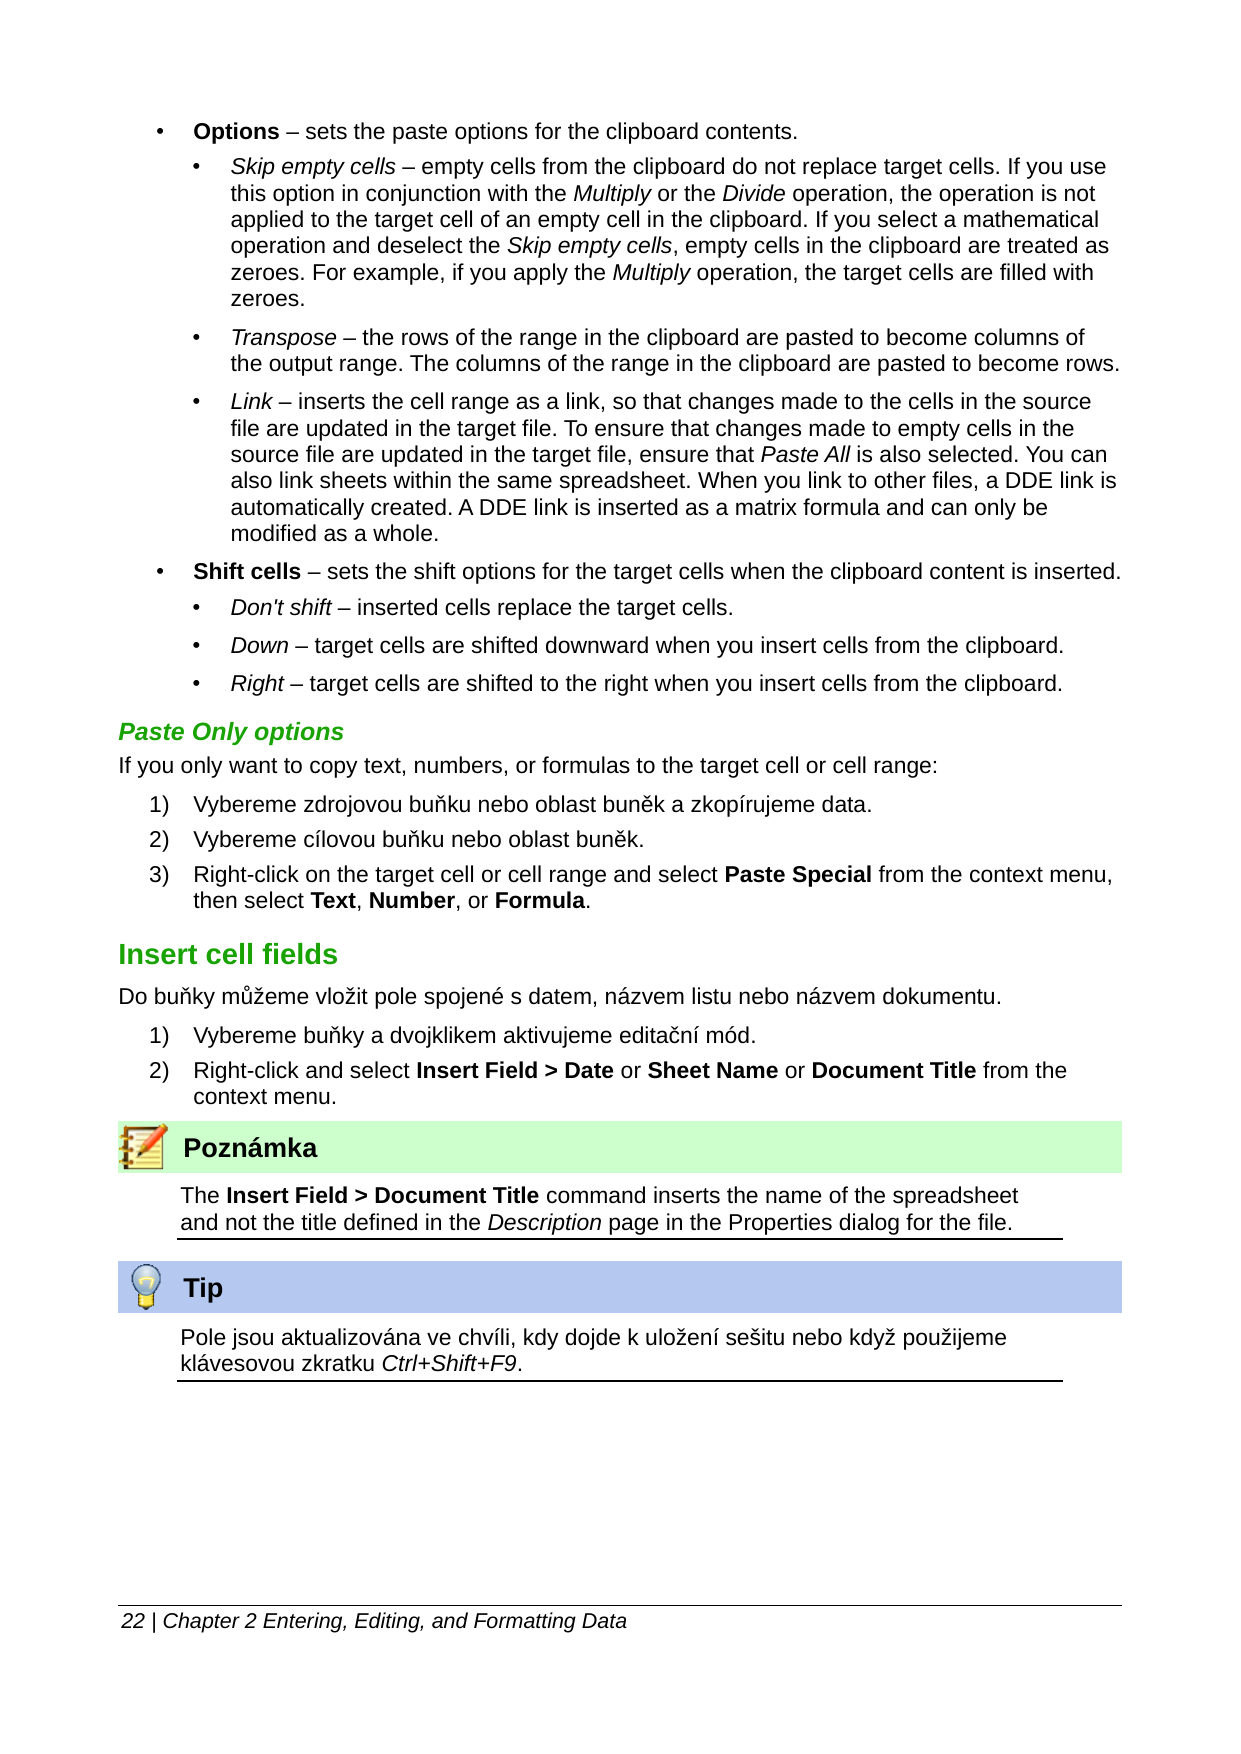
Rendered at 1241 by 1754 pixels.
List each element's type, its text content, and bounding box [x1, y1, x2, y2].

picture [119, 1122, 170, 1173]
list Don't shift – inserted cells replace the target cells. [192, 593, 1122, 620]
text If you only want to copy text, numbers, or formulas to the target cell or cell range: [118, 752, 1122, 778]
list Transpose – the rows of the range in the clipboard are pasted to become columns of the output range. The columns of the range in the clipboard are pasted to become rows. [192, 323, 1122, 376]
text Pole jsou aktualizována ve chvíli, kdy dojde k uložení sešitu nebo když použijeme klávesovou zkratku Ctrl+Shift+F9. [177, 1321, 1063, 1380]
list Down – target cells are shifted downward when you insert cells from the clipboard. [192, 632, 1122, 658]
list Link – inserts the cell range as a link, so that changes made to the cells in the source file are updated in the target file. To ensure that changes made to empty cells in the source file are updated in the target file, ensure that Paste All is also selected. You can also link sheets within the same spreadsheet. When you link to other files, a DDE link is automatically created. A DDE link is inserted as a matrix formula and can only be modified as a whole. [192, 388, 1122, 546]
subtitle Insert cell fields [118, 937, 1122, 971]
list Shift cells – sets the shift options for the target cells when the clipboard content is inserted. [156, 558, 1122, 584]
list Right – target cells are shifted to the right when you insert cells from the clipboard. [192, 670, 1122, 696]
subtitle Paste Only options [118, 717, 1122, 746]
subtitle Tip [118, 1261, 1122, 1313]
picture [119, 1262, 170, 1313]
list Skip empty cells – empty cells from the clipboard do not replace target cells. If you use this option in conjunction with the Multiply or the Divide operation, the operation is not applied to the target cell of an empty cell in the clipboard. If you select a mathematical operation and deselect the Skip empty cells, empty cells in the clipboard are treated as zeroes. For example, if you apply the Multiply operation, the target cells are filled with zeroes. [192, 153, 1122, 311]
text The Insert Field > Document Title command inserts the name of the spreadsheet and not the title defined in the Description page in the Properties dialog for the file. [177, 1179, 1063, 1238]
list Vybereme buňky a dvojklikem aktivujeme editační mód. [169, 1022, 1122, 1048]
list Vybereme cílovou buňku nebo oblast buněk. [169, 826, 1122, 852]
list Right-click on the target cell or cell range and select Paste Special from the context menu, then select Text, Number, or Formula. [169, 861, 1122, 914]
text Do buňky můžeme vložit pole spojené s datem, názvem listu nebo názvem dokumentu. [118, 983, 1122, 1009]
list Vybereme zdrojovou buňku nebo oblast buněk a zkopírujeme data. [169, 791, 1122, 817]
list Right-click and select Insert Field > Date or Sheet Name or Document Title from the context menu. [169, 1057, 1122, 1109]
list Options – sets the paste options for the clipboard contents. [156, 118, 1122, 144]
subtitle Poznámka [118, 1121, 1122, 1173]
